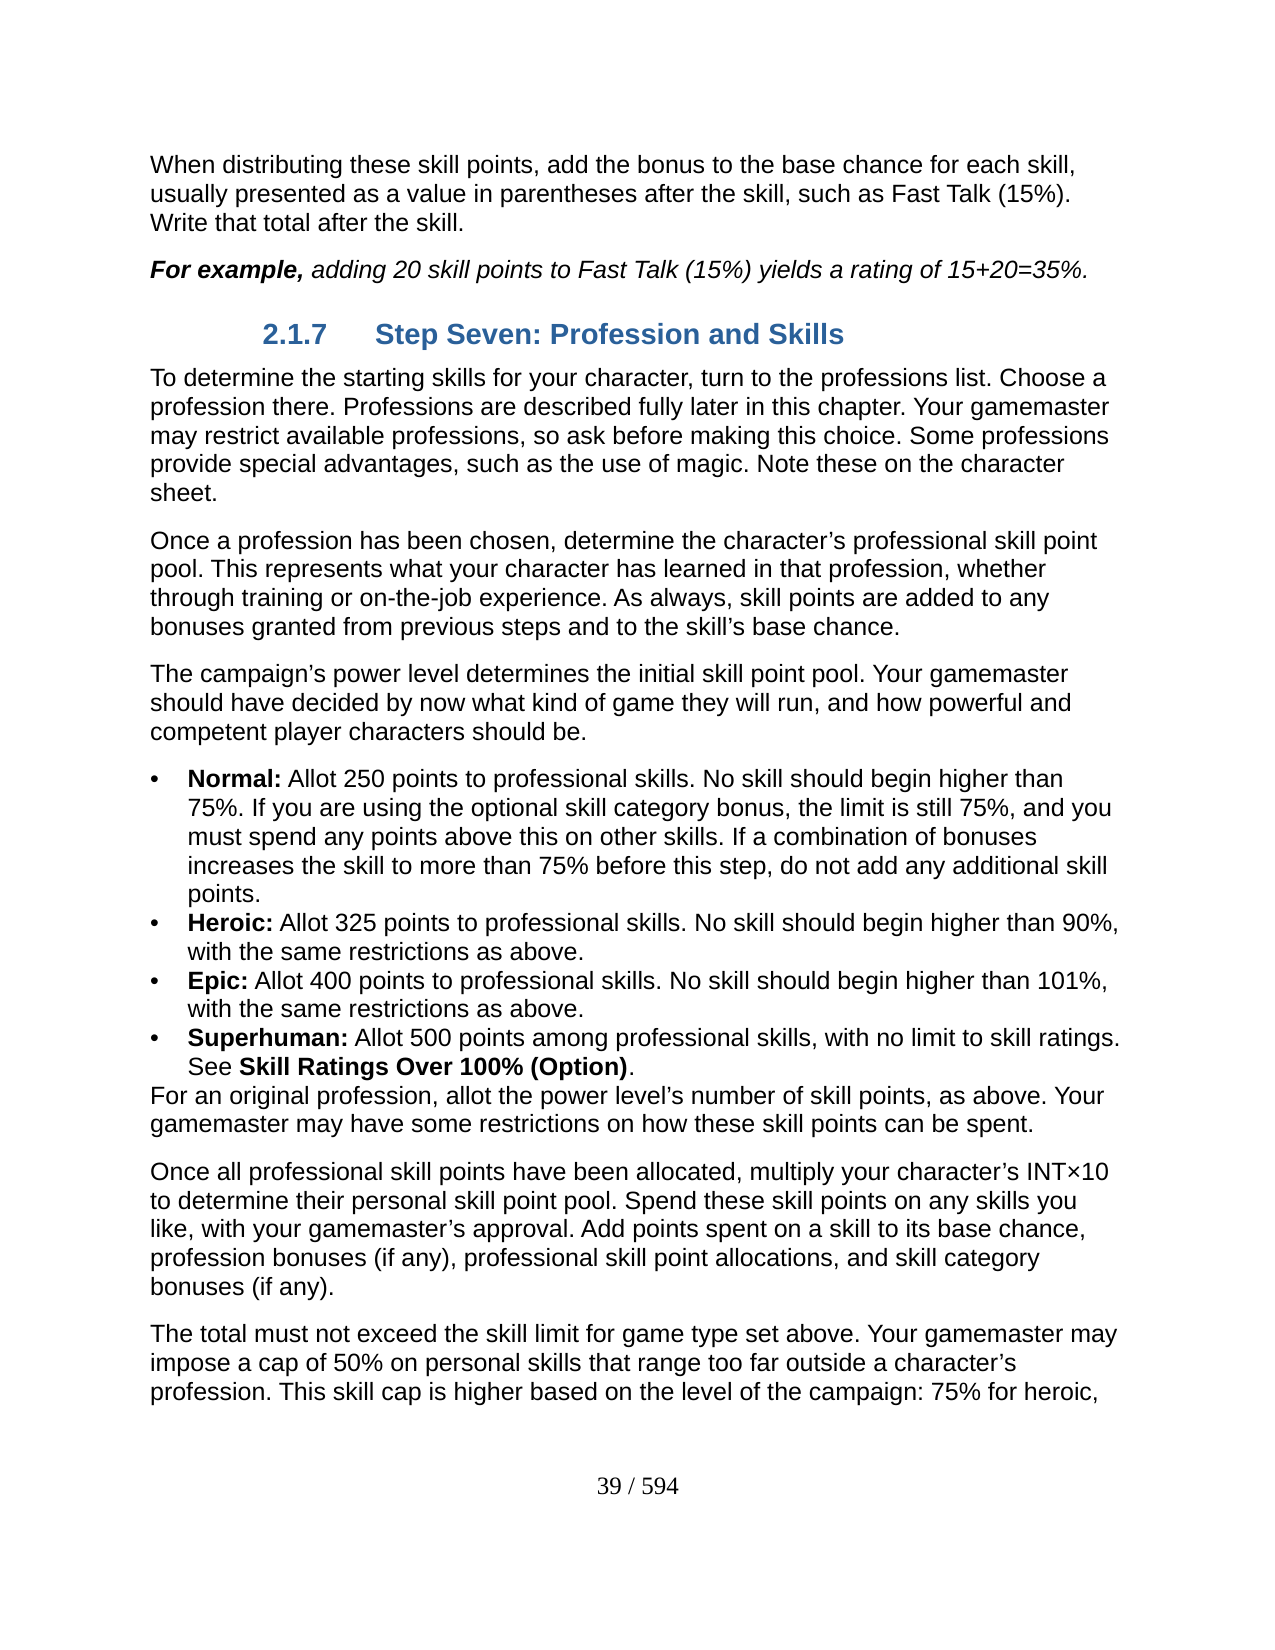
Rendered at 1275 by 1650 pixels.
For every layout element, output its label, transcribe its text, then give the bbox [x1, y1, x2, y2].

subtitle Step Seven: Profession and Skills [262, 317, 1125, 351]
text • Epic: Allot 400 points to professional skills. No skill should begin higher than 101%, with the same restrictions as above. [150, 966, 1125, 1023]
text • Heroic: Allot 325 points to professional skills. No skill should begin higher than 90%, with the same restrictions as above. [150, 908, 1125, 966]
text • Normal: Allot 250 points to professional skills. No skill should begin higher than 75%. If you are using the optional skill category bonus, the limit is still 75%, and you must spend any points above this on other skills. If a combination of bonuses increases the skill to more than 75% before this step, do not add any additional skill points. [150, 764, 1125, 908]
text To determine the starting skills for your character, turn to the professions list. Choose a profession there. Professions are described fully later in this chapter. Your gamemaster may restrict available professions, so ask before making this choice. Some professions provide special advantages, such as the use of magic. Note these on the character sheet. [150, 363, 1125, 507]
text Once all professional skill points have been allocated, multiply your character’s INT×10 to determine their personal skill point pool. Spend these skill points on any skills you like, with your gamemaster’s approval. Add points spent on a skill to its base chance, profession bonuses (if any), professional skill point allocations, and skill category bonuses (if any). [150, 1157, 1125, 1301]
text For an original profession, allot the power level’s number of skill points, as above. Your gamemaster may have some restrictions on how these skill points can be spent. [150, 1081, 1125, 1138]
text When distributing these skill points, add the bonus to the base chance for each skill, usually presented as a value in parentheses after the skill, such as Fast Talk (15%). Write that total after the skill. [150, 150, 1125, 236]
text The campaign’s power level determines the initial skill point pool. Your gamemaster should have decided by now what kind of game they will run, and how powerful and competent player characters should be. [150, 659, 1125, 746]
text The total must not exceed the skill limit for game type set above. Your gamemaster may impose a cap of 50% on personal skills that range too far outside a character’s profession. This skill cap is higher based on the level of the campaign: 75% for heroic, [150, 1319, 1125, 1406]
text • Superhuman: Allot 500 points among professional skills, with no limit to skill ratings. See Skill Ratings Over 100% (Option). [150, 1023, 1125, 1081]
text For example, adding 20 skill points to Fast Talk (15%) yields a rating of 15+20=35%. [150, 255, 1125, 284]
text Once a profession has been chosen, determine the character’s professional skill point pool. This represents what your character has learned in that profession, whether through training or on-the-job experience. As always, skill points are added to any bonuses granted from previous steps and to the skill’s base chance. [150, 526, 1125, 641]
